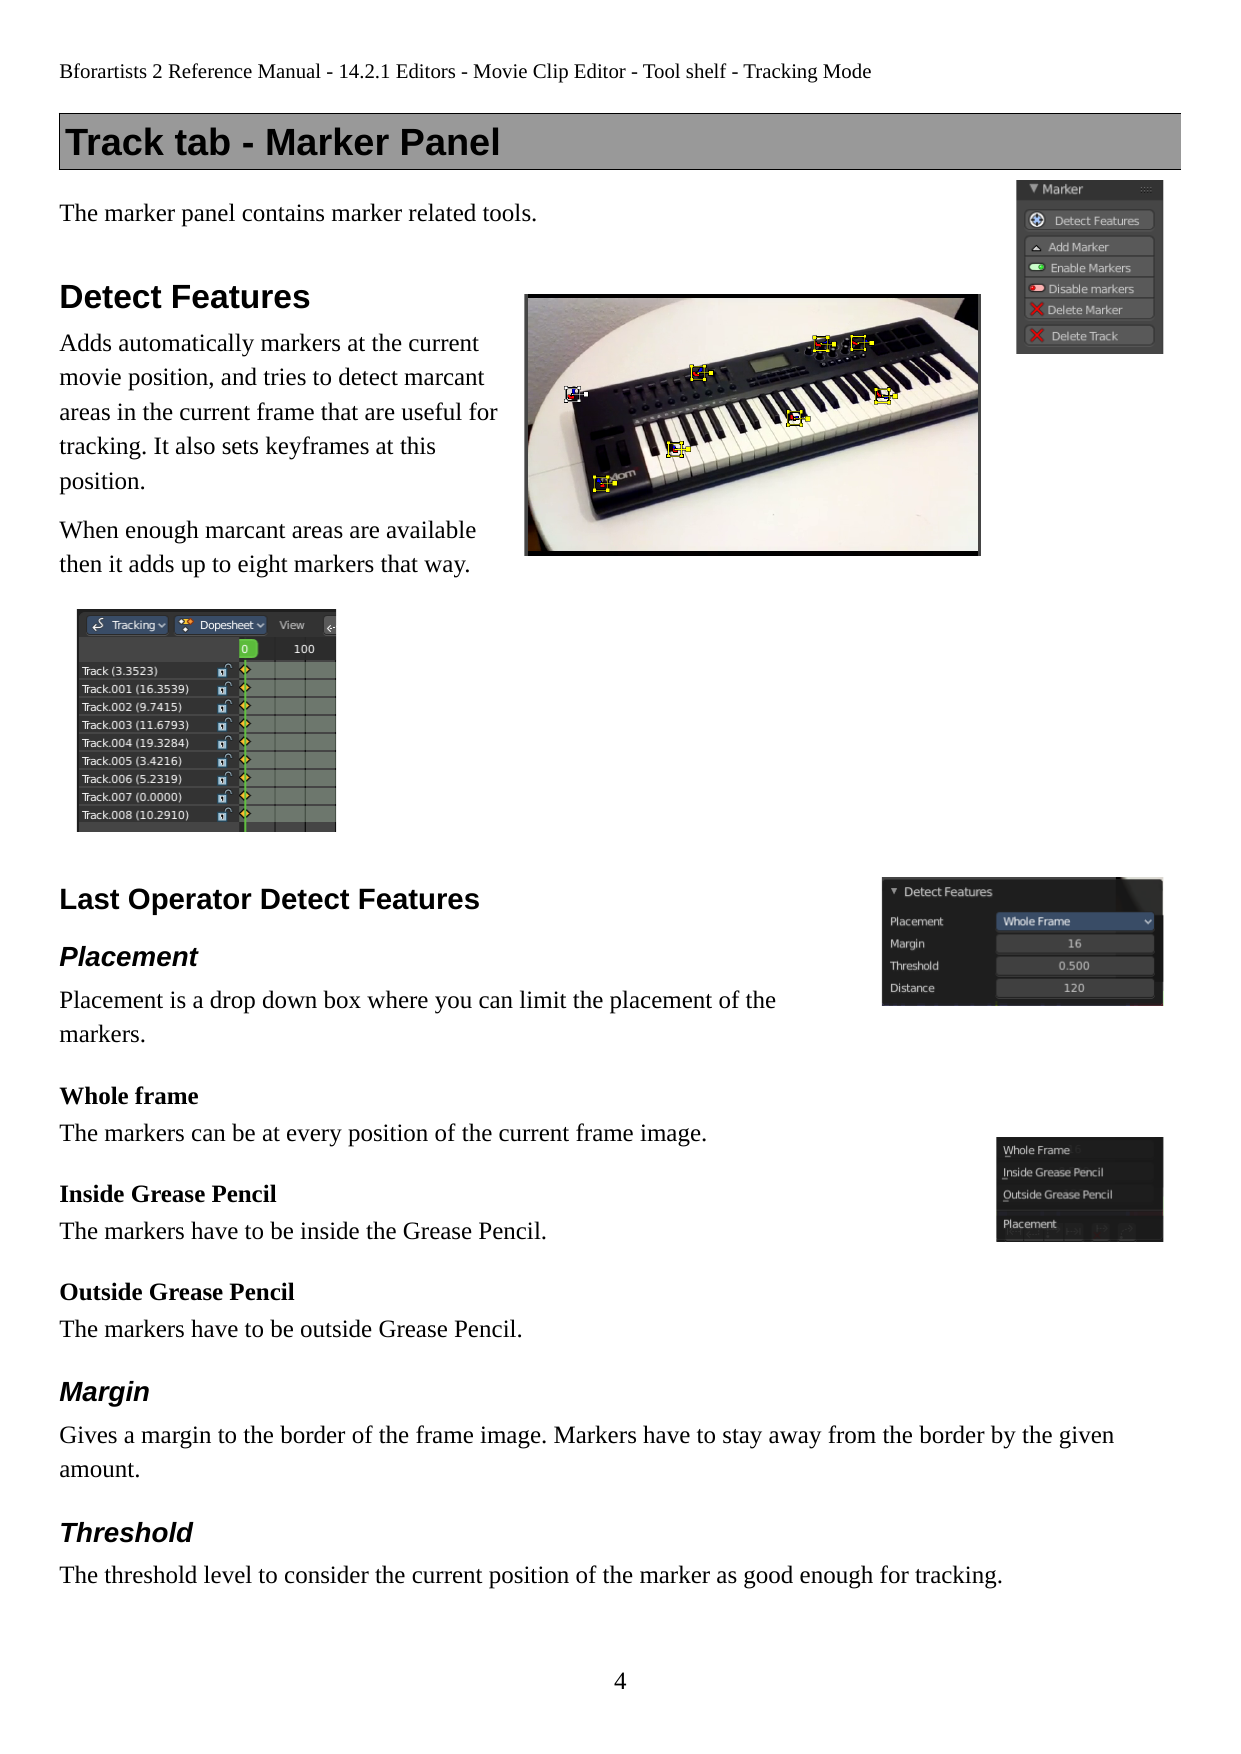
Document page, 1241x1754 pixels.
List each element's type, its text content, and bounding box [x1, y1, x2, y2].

text [981, 328, 1181, 495]
subtitle Detect Features [59, 277, 1016, 316]
subtitle Margin [59, 1376, 1181, 1407]
text Gives a margin to the border of the frame image. Markers have to stay away from the border by the given amount. [59, 1420, 1181, 1483]
subtitle [1164, 941, 1181, 973]
text The markers have to be outside Grease Pencil. [59, 1314, 1181, 1343]
subtitle Threshold [59, 1516, 1181, 1548]
text Adds automatically markers at the current movie position, and tries to detect marcant areas in the current frame that are useful for tracking. It also sets keyframes at this position. [59, 328, 524, 495]
table_header Track tab - Marker Panel [60, 114, 1181, 169]
text The markers have to be inside the Grease Pencil. [59, 1216, 1181, 1244]
subtitle Whole frame [59, 1081, 1181, 1110]
picture [881, 877, 1164, 1006]
subtitle Inside Grease Pencil [59, 1179, 996, 1208]
subtitle [1164, 277, 1181, 316]
subtitle Outside Grease Pencil [59, 1277, 1181, 1306]
subtitle [1164, 1179, 1181, 1208]
text The marker panel contains marker related tools. [59, 198, 1016, 227]
text Placement is a drop down box where you can limit the placement of the markers. [59, 985, 1181, 1048]
picture [524, 294, 981, 556]
picture [76, 609, 337, 832]
subtitle Last Operator Detect Features [59, 882, 881, 916]
text When enough marcant areas are available then it adds up to eight markers that way. [59, 515, 1181, 578]
text The markers can be at every position of the current frame image. [59, 1118, 1181, 1146]
text The threshold level to consider the current position of the marker as good enough for tracking. [59, 1560, 1181, 1589]
picture [996, 1137, 1164, 1242]
subtitle Placement [59, 941, 881, 973]
picture [1016, 180, 1164, 354]
